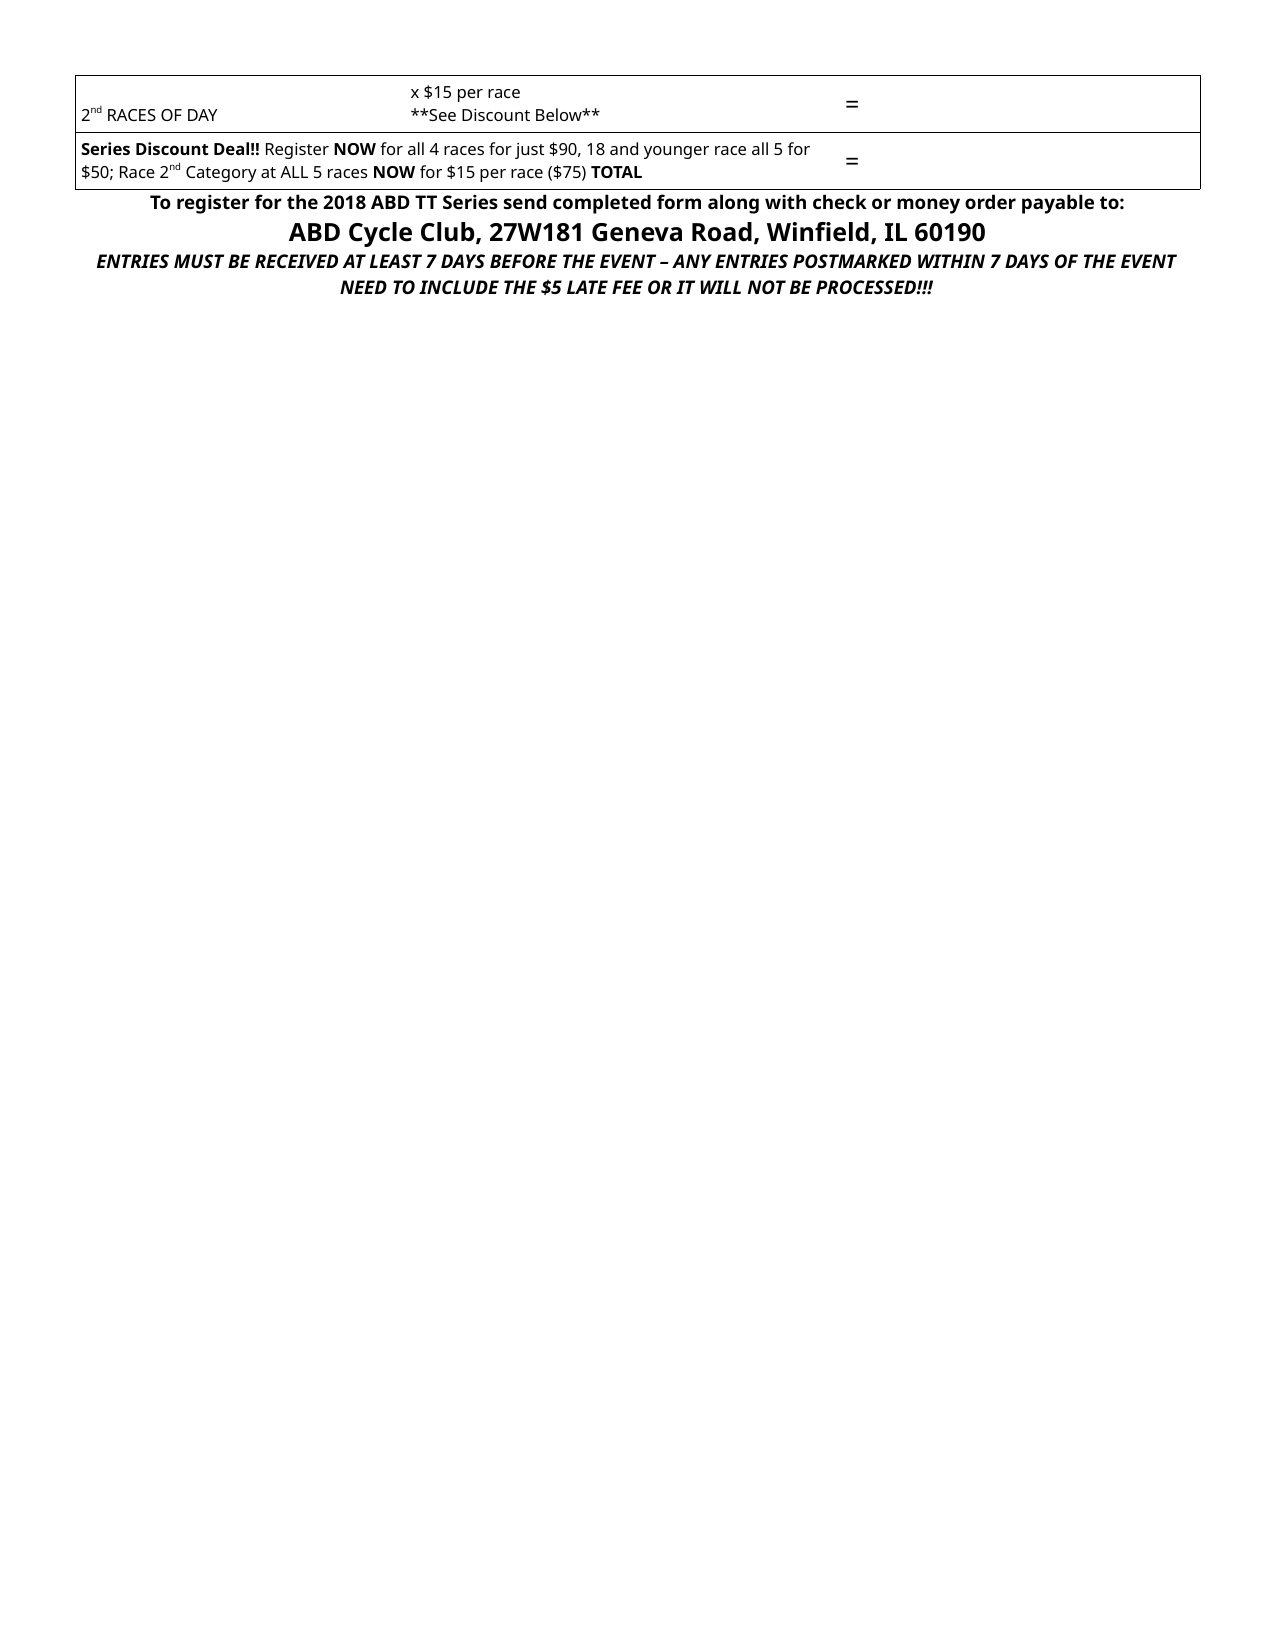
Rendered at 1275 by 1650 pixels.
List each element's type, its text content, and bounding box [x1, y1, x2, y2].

table_cell 2nd RACES OF DAY [76, 76, 242, 132]
table_cell [242, 76, 404, 132]
table_cell x $15 per race **See Discount Below** [405, 76, 833, 132]
text ABD Cycle Club, 27W181 Geneva Road, Winfield, IL 60190 [75, 214, 1200, 249]
text To register for the 2018 ABD TT Series send completed form along with check or money order payable to: [75, 190, 1200, 214]
table_cell = [833, 76, 1200, 132]
text ENTRIES MUST BE RECEIVED AT LEAST 7 DAYS BEFORE THE EVENT – ANY ENTRIES POSTMARKED WITHIN 7 DAYS OF THE EVENT NEED TO INCLUDE THE $5 LATE FEE OR IT WILL NOT BE PROCESSED!!! [75, 249, 1200, 300]
table_cell = [833, 133, 1200, 189]
table_cell Series Discount Deal!! Register NOW for all 4 races for just $90, 18 and younger race all 5 for $50; Race 2nd Category at ALL 5 races NOW for $15 per race ($75) TOTAL [76, 133, 833, 189]
